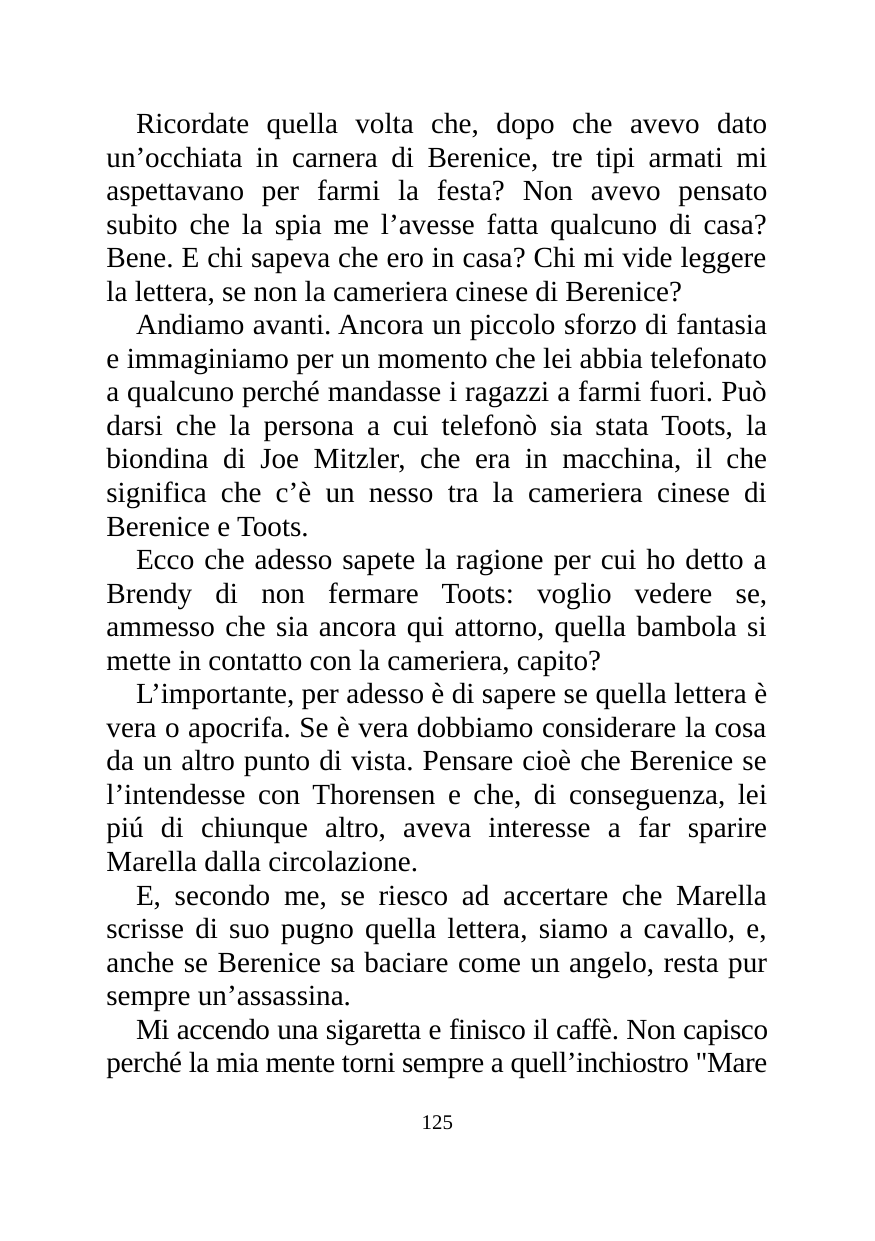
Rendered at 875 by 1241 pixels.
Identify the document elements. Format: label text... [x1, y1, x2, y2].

text Ecco che adesso sapete la ragione per cui ho detto a Brendy di non fermare Toots: voglio vedere se, ammesso che sia ancora qui attorno, quella bambola si mette in contatto con la cameriera, capito? [106, 542, 768, 676]
text L’importante, per adesso è di sapere se quella lettera è vera o apocrifa. Se è vera dobbiamo considerare la cosa da un altro punto di vista. Pensare cioè che Berenice se l’intendesse con Thorensen e che, di conseguenza, lei piú di chiunque altro, aveva interesse a far sparire Marella dalla circolazione. [106, 676, 768, 878]
text E, secondo me, se riesco ad accertare che Marella scrisse di suo pugno quella lettera, siamo a cavallo, e, anche se Berenice sa baciare come un angelo, resta pur sempre un’assassina. [106, 878, 768, 1012]
text Andiamo avanti. Ancora un piccolo sforzo di fantasia e immaginiamo per un momento che lei abbia telefonato a qualcuno perché mandasse i ragazzi a farmi fuori. Può darsi che la persona a cui telefonò sia stata Toots, la biondina di Joe Mitzler, che era in macchina, il che significa che c’è un nesso tra la cameriera cinese di Berenice e Toots. [106, 307, 768, 542]
text Mi accendo una sigaretta e finisco il caffè. Non capisco perché la mia mente torni sempre a quell’inchiostro "Mare [106, 1012, 768, 1079]
text Ricordate quella volta che, dopo che avevo dato un’occhiata in carnera di Berenice, tre tipi armati mi aspettavano per farmi la festa? Non avevo pensato subito che la spia me l’avesse fatta qualcuno di casa? Bene. E chi sapeva che ero in casa? Chi mi vide leggere la lettera, se non la cameriera cinese di Berenice? [106, 106, 768, 307]
